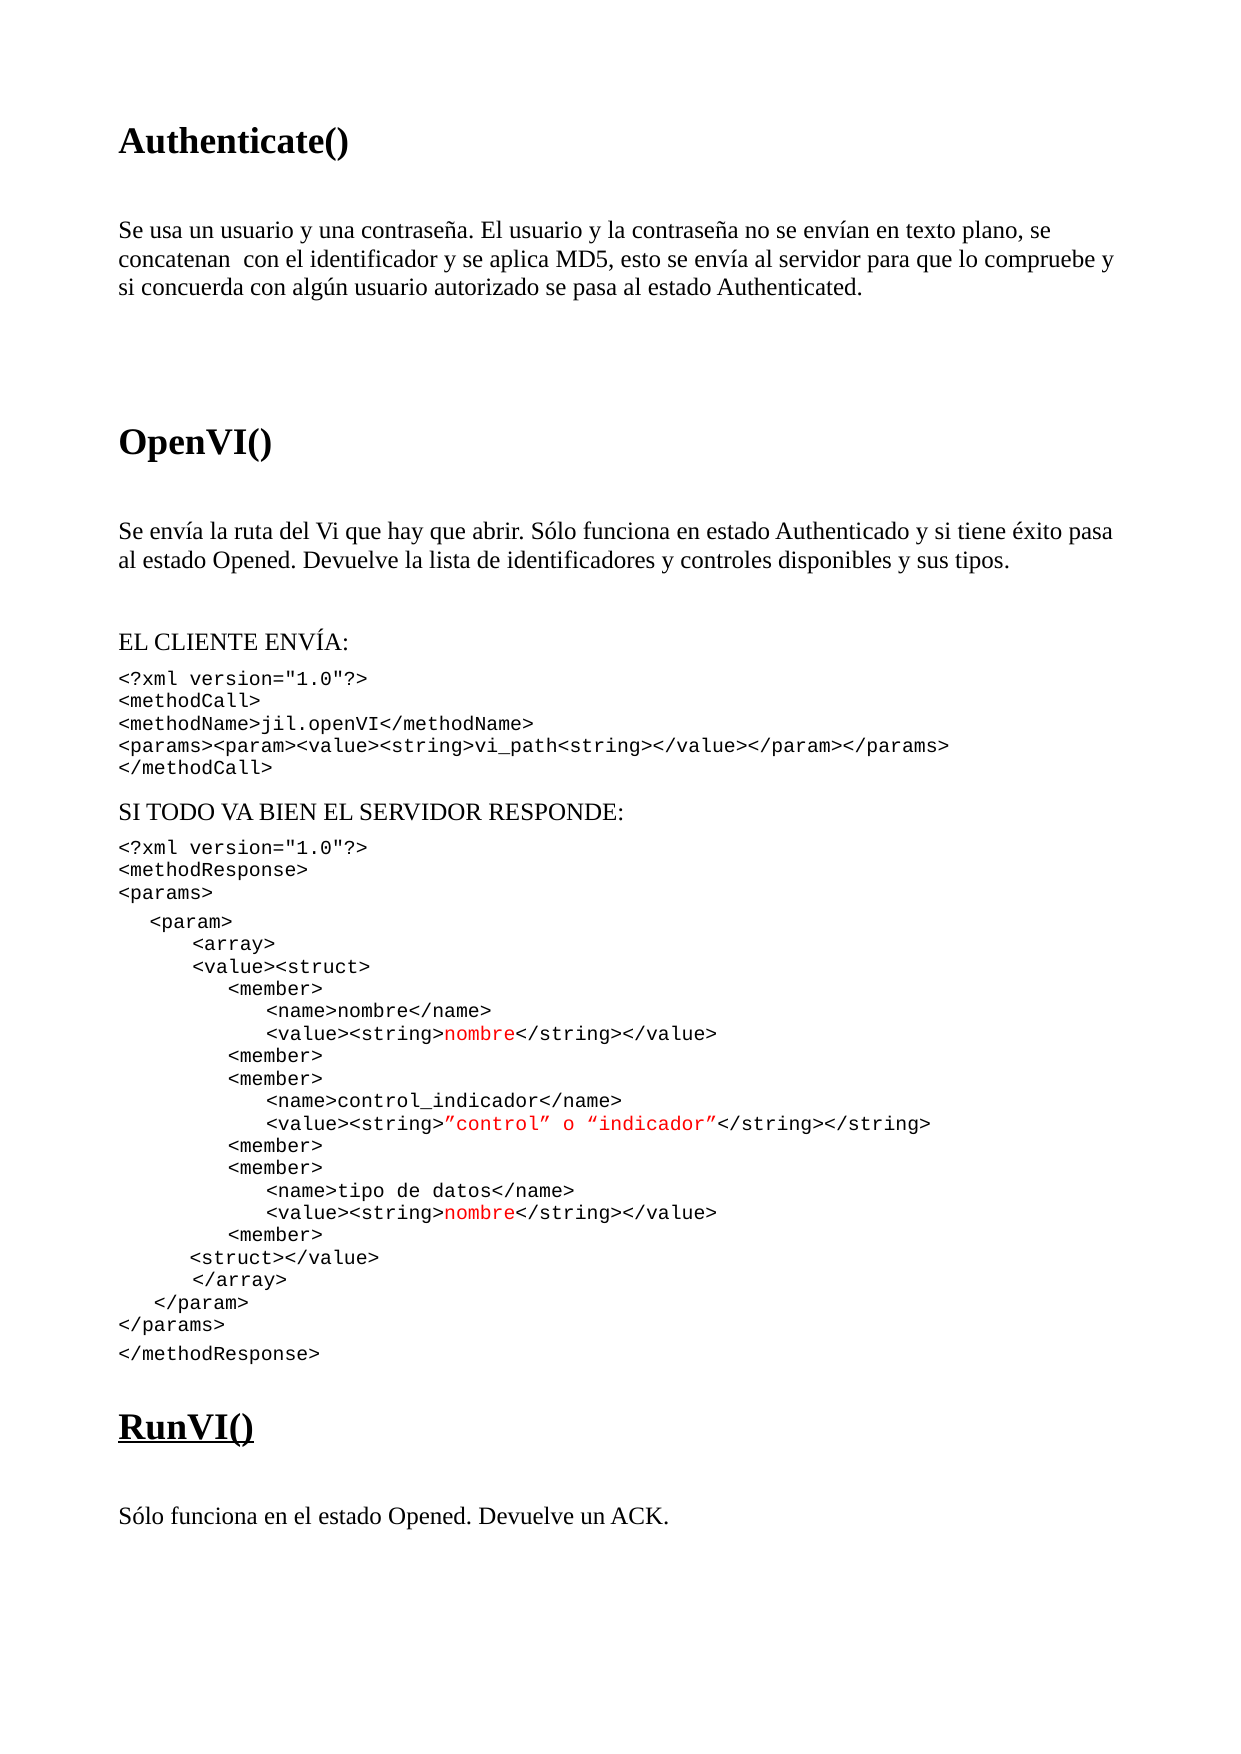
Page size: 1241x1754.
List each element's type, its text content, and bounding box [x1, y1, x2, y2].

text Sólo funciona en el estado Opened. Devuelve un ACK. [118, 1501, 1122, 1530]
text <member> [118, 1069, 1122, 1091]
text <value><string>nombre</string></value> [118, 1203, 1122, 1225]
text EL CLIENTE ENVÍA: [118, 627, 1122, 656]
text <value><struct> [118, 957, 1122, 979]
text <name>tipo de datos</name> [118, 1181, 1122, 1203]
text <methodName>jil.openVI</methodName> [118, 713, 1122, 736]
text <params><param><value><string>vi_path<string></value></param></params> [118, 736, 1122, 758]
text <member> [118, 1225, 1122, 1248]
text </params> [118, 1315, 1122, 1337]
subtitle Authenticate() [118, 118, 1122, 161]
text <?xml version="1.0"?> [118, 669, 1122, 691]
text <value><string>nombre</string></value> [118, 1024, 1122, 1046]
text <member> [118, 979, 1122, 1001]
text </methodCall> [118, 758, 1122, 781]
text <struct></value> [118, 1248, 1122, 1270]
text </array> [118, 1270, 1122, 1293]
text <value><string>”control” o “indicador”</string></string> [118, 1113, 1122, 1136]
text Se envía la ruta del Vi que hay que abrir. Sólo funciona en estado Authenticado y si tiene éxito pasa al estado Opened. Devuelve la lista de identificadores y controles disponibles y sus tipos. [118, 516, 1122, 574]
text <array> [118, 934, 1122, 957]
text <methodCall> [118, 691, 1122, 713]
subtitle RunVI() [118, 1404, 1122, 1447]
text <member> [118, 1158, 1122, 1181]
text <methodResponse> [118, 860, 1122, 883]
text <params> [118, 883, 1122, 905]
text SI TODO VA BIEN EL SERVIDOR RESPONDE: [118, 797, 1122, 825]
text </param> [118, 1293, 1122, 1315]
text <member> [118, 1136, 1122, 1158]
text <name>nombre</name> [118, 1001, 1122, 1024]
text </methodResponse> [118, 1337, 1122, 1367]
text <?xml version="1.0"?> [118, 838, 1122, 860]
text <param> [118, 905, 1122, 934]
text Se usa un usuario y una contraseña. El usuario y la contraseña no se envían en texto plano, se concatenan con el identificador y se aplica MD5, esto se envía al servidor para que lo compruebe y si concuerda con algún usuario autorizado se pasa al estado Authenticated. [118, 215, 1122, 301]
text <name>control_indicador</name> [118, 1091, 1122, 1113]
subtitle OpenVI() [118, 419, 1122, 462]
text <member> [118, 1046, 1122, 1069]
